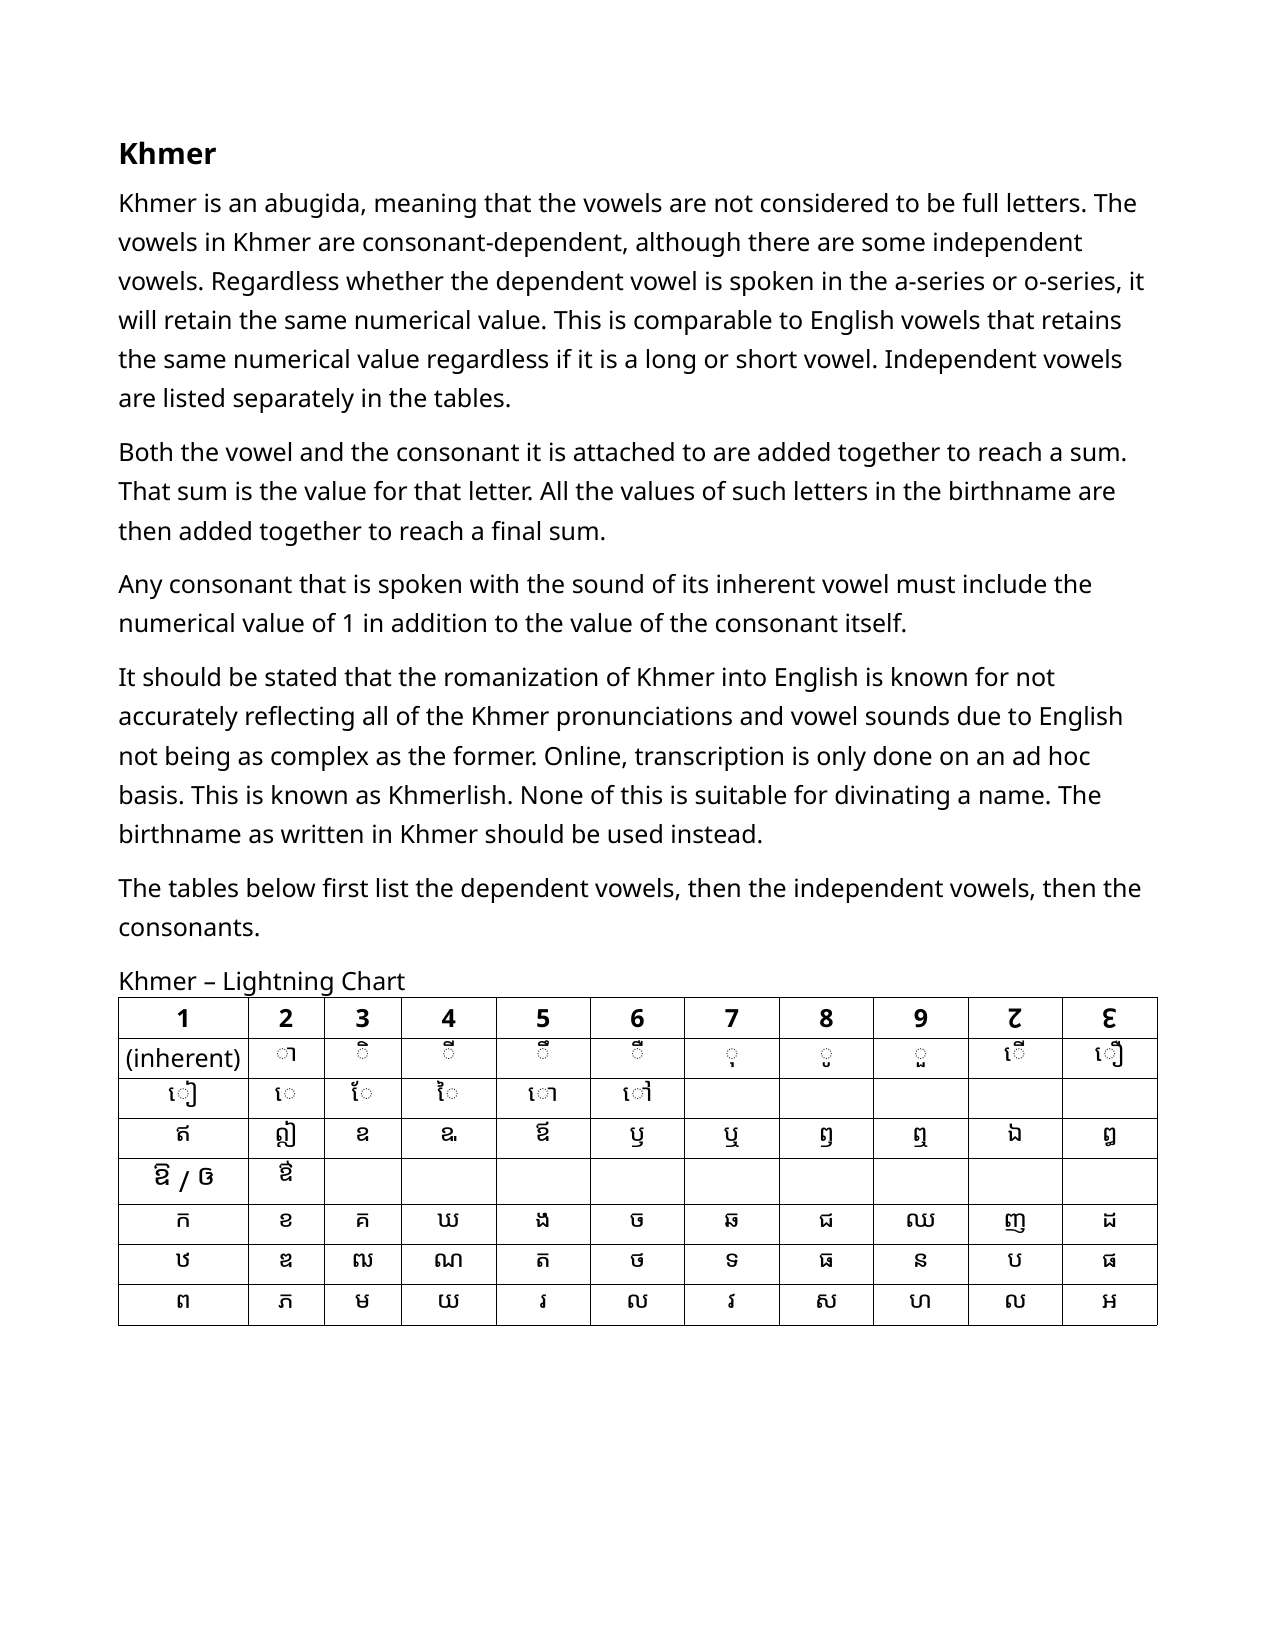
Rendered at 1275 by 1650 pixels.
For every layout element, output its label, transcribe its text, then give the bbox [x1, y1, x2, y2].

table_cell ឆ [685, 1205, 779, 1244]
table_cell ផ [1063, 1245, 1157, 1284]
table_cell ទ [685, 1245, 779, 1284]
table_cell យ [402, 1285, 496, 1324]
table_cell ន [874, 1245, 968, 1284]
table_header 2 [249, 998, 324, 1037]
table_cell ិ [325, 1039, 401, 1078]
table_cell ឪ [497, 1119, 590, 1158]
table_cell ៀ [119, 1079, 248, 1118]
table_cell ឈ [874, 1205, 968, 1244]
table_cell ឰ [1063, 1119, 1157, 1158]
table_cell [874, 1079, 968, 1118]
table_cell ឹ [497, 1039, 590, 1078]
table_cell [685, 1079, 779, 1118]
text It should be stated that the romanization of Khmer into English is known for not accurately reflecting all of the Khmer pronunciations and vowel sounds due to English not being as complex as the former. Online, transcription is only done on an ad hoc basis. This is known as Khmerlish. None of this is suitable for divinating a name. The birthname as written in Khmer should be used instead. [118, 660, 1157, 851]
table_cell [969, 1159, 1062, 1204]
table_cell [591, 1159, 684, 1204]
table_cell ឌ [249, 1245, 324, 1284]
table_cell ថ [591, 1245, 684, 1284]
table_cell គ [325, 1205, 401, 1244]
table_cell េ [249, 1079, 324, 1118]
subtitle Khmer [118, 133, 1157, 173]
table_cell [1063, 1079, 1157, 1118]
table_cell [685, 1159, 779, 1204]
table_header 5 [497, 998, 590, 1037]
table_header 1 [119, 998, 248, 1037]
table_header ↋ [1063, 998, 1157, 1037]
table_cell [780, 1079, 873, 1118]
table_cell ឿ [1063, 1039, 1157, 1078]
table_cell ើ [969, 1039, 1062, 1078]
table_cell ភ [249, 1285, 324, 1324]
table_cell ុ [685, 1039, 779, 1078]
table_cell ឋ [119, 1245, 248, 1284]
text Khmer – Lightning Chart [118, 963, 1157, 997]
table_cell [874, 1159, 968, 1204]
table_cell ណ [402, 1245, 496, 1284]
table_cell ឫ [591, 1119, 684, 1158]
table_cell ង [497, 1205, 590, 1244]
table_cell ល [969, 1285, 1062, 1324]
table_cell ត [497, 1245, 590, 1284]
table_cell ប [969, 1245, 1062, 1284]
table_cell (inherent) [119, 1039, 248, 1078]
table_cell ឍ [325, 1245, 401, 1284]
table_cell ហ [874, 1285, 968, 1324]
table_cell [402, 1159, 496, 1204]
table_cell ែ [325, 1079, 401, 1118]
table_cell ឦ [249, 1119, 324, 1158]
table_cell [780, 1159, 873, 1204]
table_cell ព [119, 1285, 248, 1324]
table_cell ួ [874, 1039, 968, 1078]
table_cell [1063, 1159, 1157, 1204]
table_cell ោ [497, 1079, 590, 1118]
table_cell ដ [1063, 1205, 1157, 1244]
table_cell ៅ [591, 1079, 684, 1118]
table_cell ឮ [874, 1119, 968, 1158]
table_cell ឯ [969, 1119, 1062, 1158]
table_cell ធ [780, 1245, 873, 1284]
table_header 7 [685, 998, 779, 1037]
table_cell ញ [969, 1205, 1062, 1244]
table_cell ច [591, 1205, 684, 1244]
text Both the vowel and the consonant it is attached to are added together to reach a sum. That sum is the value for that letter. All the values of such letters in the birthname are then added together to reach a final sum. [118, 435, 1157, 547]
table_cell ក [119, 1205, 248, 1244]
table_header 4 [402, 998, 496, 1037]
table_cell ា [249, 1039, 324, 1078]
table_cell ឬ [685, 1119, 779, 1158]
table_cell ឭ [780, 1119, 873, 1158]
table_cell ឩ [402, 1119, 496, 1158]
table_cell ជ [780, 1205, 873, 1244]
table_cell ូ [780, 1039, 873, 1078]
table_cell ៃ [402, 1079, 496, 1118]
table_cell វ [685, 1285, 779, 1324]
table_cell [969, 1079, 1062, 1118]
table_cell ខ [249, 1205, 324, 1244]
text The tables below first list the dependent vowels, then the independent vowels, then the consonants. [118, 870, 1157, 943]
table_header 8 [780, 998, 873, 1037]
text Any consonant that is spoken with the sound of its inherent vowel must include the numerical value of 1 in addition to the value of the consonant itself. [118, 567, 1157, 640]
table_cell អ [1063, 1285, 1157, 1324]
table_header 6 [591, 998, 684, 1037]
table_cell ឧ [325, 1119, 401, 1158]
table_cell ស [780, 1285, 873, 1324]
table_cell ឳ [249, 1159, 324, 1204]
table_cell ី [402, 1039, 496, 1078]
table_cell [325, 1159, 401, 1204]
table_cell ឺ [591, 1039, 684, 1078]
table_header 9 [874, 998, 968, 1037]
table_header ↊ [969, 998, 1062, 1037]
text Khmer is an abugida, meaning that the vowels are not considered to be full letters. The vowels in Khmer are consonant-dependent, although there are some independent vowels. Regardless whether the dependent vowel is spoken in the a-series or o-series, it will retain the same numerical value. This is comparable to English vowels that retains the same numerical value regardless if it is a long or short vowel. Independent vowels are listed separately in the tables. [118, 185, 1157, 415]
table_cell ឱ / ឲ [119, 1159, 248, 1204]
table_cell ឃ [402, 1205, 496, 1244]
table_header 3 [325, 998, 401, 1037]
table_cell ឥ [119, 1119, 248, 1158]
table_cell រ [497, 1285, 590, 1324]
table_cell ល [591, 1285, 684, 1324]
table_cell ម [325, 1285, 401, 1324]
table_cell [497, 1159, 590, 1204]
